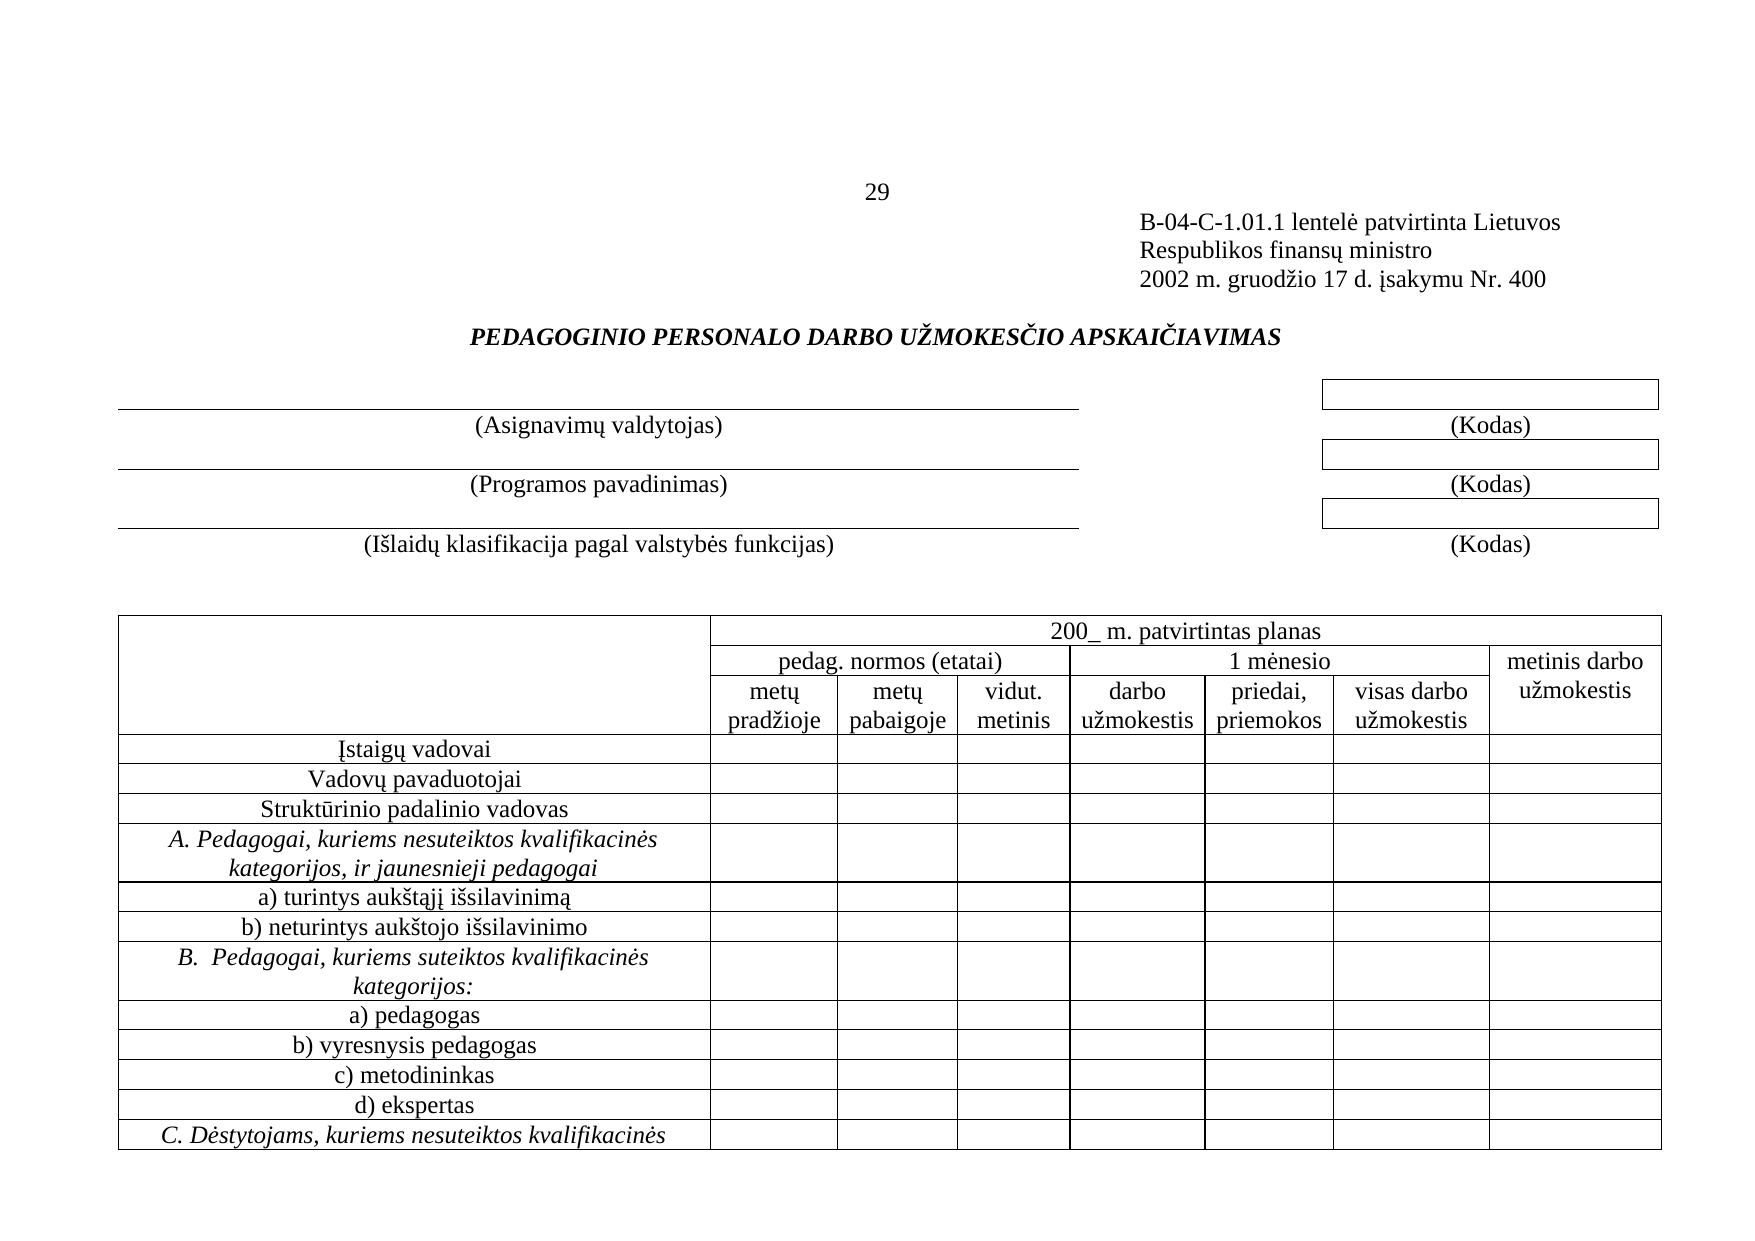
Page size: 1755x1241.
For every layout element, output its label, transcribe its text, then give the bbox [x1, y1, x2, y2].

table_cell [1079, 528, 1323, 558]
table_cell [1071, 1120, 1204, 1148]
table_cell [1490, 1060, 1661, 1089]
table_cell [1071, 1060, 1204, 1089]
table_cell [1071, 883, 1204, 911]
table_cell [711, 1001, 837, 1029]
table_cell [838, 1090, 957, 1119]
table_cell [1334, 824, 1489, 881]
table_cell [958, 942, 1069, 999]
table_cell [1071, 1030, 1204, 1059]
table_cell visas darbo užmokestis [1334, 676, 1489, 733]
table_cell [958, 764, 1069, 793]
table_cell [1490, 735, 1661, 763]
table_header [118, 379, 1079, 409]
table_cell b) neturintys aukštojo išsilavinimo [119, 912, 710, 941]
table_cell (Kodas) [1323, 470, 1658, 498]
table_cell [1079, 439, 1322, 468]
table_cell 1 mėnesio [1071, 646, 1489, 675]
table_cell (Asignavimų valdytojas) [118, 410, 1079, 439]
table_cell [711, 764, 837, 793]
table_cell [1490, 883, 1661, 911]
table_cell [1323, 440, 1658, 468]
table_cell [1490, 764, 1661, 793]
table_cell metų pabaigoje [838, 676, 957, 733]
table_cell metinis darbo užmokestis [1490, 646, 1661, 733]
table_cell vidut. metinis [958, 676, 1069, 733]
table_cell [711, 1030, 837, 1059]
table_cell [118, 439, 1079, 468]
table_cell priedai, priemokos [1206, 676, 1333, 733]
table_cell [958, 912, 1069, 941]
table_cell c) metodininkas [119, 1060, 710, 1089]
table_cell [1490, 794, 1661, 823]
table_cell [958, 1001, 1069, 1029]
text B-04-C-1.01.1 lentelė patvirtinta Lietuvos Respublikos finansų ministro [1139, 207, 1636, 264]
table_cell [1071, 1090, 1204, 1119]
table_cell [958, 824, 1069, 881]
table_cell [1079, 409, 1323, 439]
table_cell [1071, 942, 1204, 999]
table_cell [958, 735, 1069, 763]
table_cell [711, 735, 837, 763]
table_cell [1490, 824, 1661, 881]
table_cell [838, 912, 957, 941]
table_cell [1071, 1001, 1204, 1029]
table_cell [1334, 1030, 1489, 1059]
table_cell [838, 824, 957, 881]
table_cell (Išlaidų klasifikacija pagal valstybės funkcijas) [118, 529, 1079, 558]
table_cell [1206, 942, 1333, 999]
table_cell [711, 1090, 837, 1119]
table_cell [1206, 883, 1333, 911]
table_cell b) vyresnysis pedagogas [119, 1030, 710, 1059]
table_cell [1334, 912, 1489, 941]
table_cell [838, 1060, 957, 1089]
table_cell [1490, 1030, 1661, 1059]
table_cell [1490, 1120, 1661, 1148]
table_cell [1206, 794, 1333, 823]
table_cell [1334, 1001, 1489, 1029]
table_cell [711, 824, 837, 881]
table_cell [1206, 1060, 1333, 1089]
table_cell [1490, 1001, 1661, 1029]
table_cell [1490, 1090, 1661, 1119]
table_cell B. Pedagogai, kuriems suteiktos kvalifikacinės kategorijos: [119, 942, 710, 999]
table_cell [958, 1120, 1069, 1148]
table_cell [1206, 735, 1333, 763]
table_cell [1079, 469, 1323, 498]
table_cell [1071, 764, 1204, 793]
table_cell [1206, 1001, 1333, 1029]
table_cell [1334, 794, 1489, 823]
table_cell a) turintys aukštąjį išsilavinimą [119, 883, 710, 911]
table_cell [838, 735, 957, 763]
table_cell [838, 764, 957, 793]
table_cell Struktūrinio padalinio vadovas [119, 794, 710, 823]
table_cell (Programos pavadinimas) [118, 470, 1079, 498]
text 2002 m. gruodžio 17 d. įsakymu Nr. 400 [1139, 264, 1636, 293]
table_cell [958, 1060, 1069, 1089]
table_cell [838, 1001, 957, 1029]
table_cell [1079, 498, 1322, 528]
table_cell [1334, 1120, 1489, 1148]
table_cell C. Dėstytojams, kuriems nesuteiktos kvalifikacinės [119, 1120, 710, 1148]
table_cell darbo užmokestis [1071, 676, 1204, 733]
table_header 200_ m. patvirtintas planas [711, 616, 1661, 645]
table_header [1079, 379, 1322, 409]
table_cell a) pedagogas [119, 1001, 710, 1029]
table_cell [1334, 735, 1489, 763]
table_cell [838, 1030, 957, 1059]
table_cell [1071, 735, 1204, 763]
table_cell [1490, 942, 1661, 999]
table_cell [1334, 1060, 1489, 1089]
table_cell [958, 883, 1069, 911]
table_cell [711, 1060, 837, 1089]
text PEDAGOGINIO PERSONALO DARBO UŽMOKESČIO APSKAIČIAVIMAS [118, 322, 1636, 350]
table_cell [711, 883, 837, 911]
table_cell [711, 942, 837, 999]
table_cell [1071, 912, 1204, 941]
table_cell [1071, 824, 1204, 881]
table_cell metų pradžioje [711, 676, 837, 733]
table_cell [1206, 1030, 1333, 1059]
table_cell [1206, 764, 1333, 793]
table_cell [1206, 824, 1333, 881]
table_cell A. Pedagogai, kuriems nesuteiktos kvalifikacinės kategorijos, ir jaunesnieji pedagogai [119, 824, 710, 881]
table_cell [958, 1090, 1069, 1119]
table_cell Vadovų pavaduotojai [119, 764, 710, 793]
table_cell (Kodas) [1323, 410, 1658, 439]
table_cell [838, 942, 957, 999]
table_cell [958, 1030, 1069, 1059]
table_cell [1206, 912, 1333, 941]
table_cell [958, 794, 1069, 823]
table_cell Įstaigų vadovai [119, 735, 710, 763]
table_cell [118, 498, 1079, 528]
table_cell [1334, 942, 1489, 999]
table_cell [711, 912, 837, 941]
table_cell [1206, 1090, 1333, 1119]
table_cell [1490, 912, 1661, 941]
table_header [1323, 380, 1658, 409]
table_cell [1334, 883, 1489, 911]
table_cell [1334, 1090, 1489, 1119]
table_cell [838, 794, 957, 823]
table_cell d) ekspertas [119, 1090, 710, 1119]
table_cell [1206, 1120, 1333, 1148]
table_cell [1323, 499, 1658, 528]
table_cell [1334, 764, 1489, 793]
table_cell pedag. normos (etatai) [711, 646, 1069, 675]
table_cell [838, 1120, 957, 1148]
table_cell [711, 794, 837, 823]
table_cell [838, 883, 957, 911]
table_cell (Kodas) [1323, 529, 1658, 558]
table_cell [1071, 794, 1204, 823]
table_cell [711, 1120, 837, 1148]
table_header [119, 616, 710, 733]
